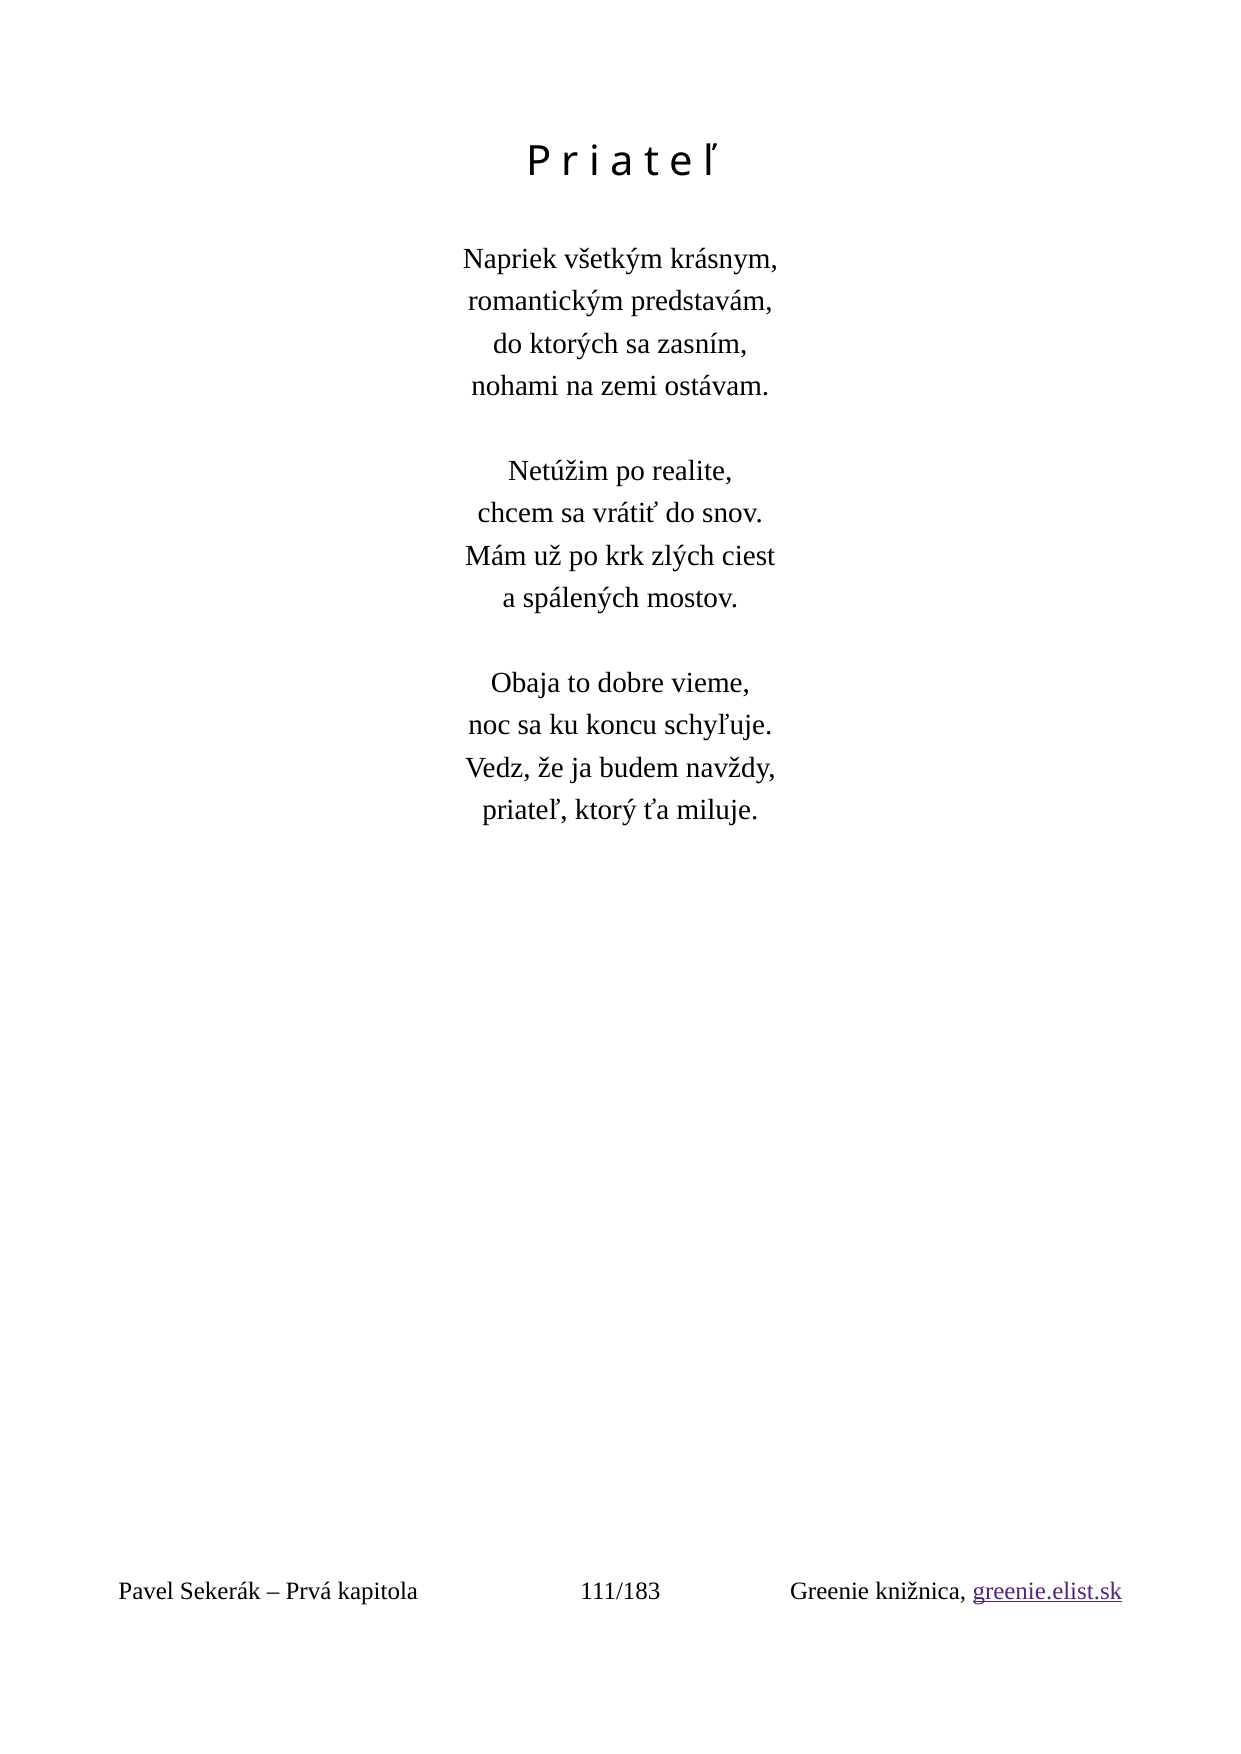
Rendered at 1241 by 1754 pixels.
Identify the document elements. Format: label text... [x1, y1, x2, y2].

text do ktorých sa zasním, [106, 326, 1134, 359]
text chcem sa vrátiť do snov. [106, 495, 1134, 529]
text priateľ, ktorý ťa miluje. [106, 792, 1134, 826]
text romantickým predstavám, [106, 283, 1134, 317]
text Netúžim po realite, [106, 453, 1134, 486]
text Obaja to dobre vieme, [106, 665, 1134, 698]
text noc sa ku koncu schyľuje. [106, 707, 1134, 741]
text a spálených mostov. [106, 580, 1134, 614]
text nohami na zemi ostávam. [106, 368, 1134, 402]
text Mám už po krk zlých ciest [106, 538, 1134, 571]
text Napriek všetkým krásnym, [106, 241, 1134, 274]
subtitle Priateľ [106, 131, 1134, 188]
text Vedz, že ja budem navždy, [106, 750, 1134, 783]
